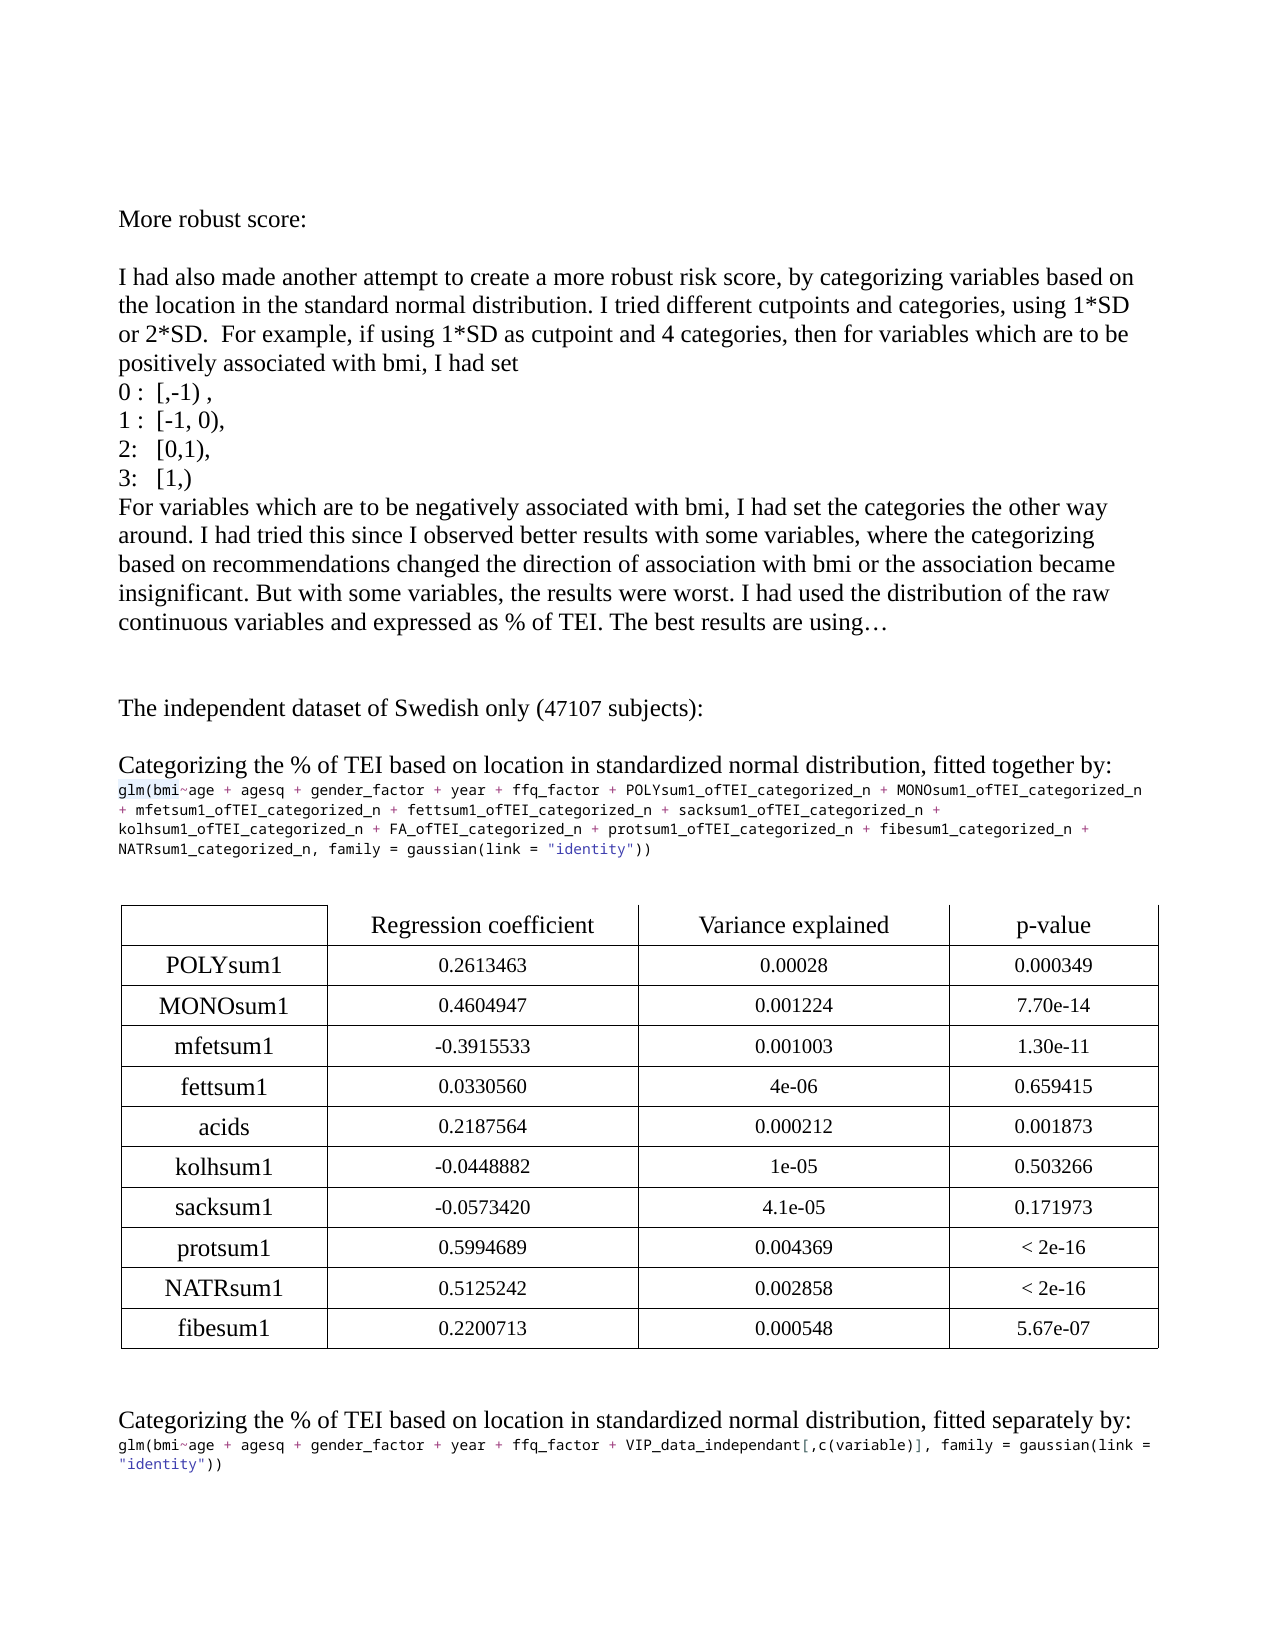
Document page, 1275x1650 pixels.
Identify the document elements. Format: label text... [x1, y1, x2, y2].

table_cell NATRsum1 [122, 1268, 327, 1308]
table_cell fibesum1 [122, 1309, 327, 1348]
table_cell -0.0573420 [328, 1188, 638, 1227]
text More robust score: [118, 204, 1157, 233]
text 3: [1,) [118, 463, 1157, 492]
table_cell 0.001873 [950, 1107, 1158, 1146]
table_cell 0.2187564 [328, 1107, 638, 1146]
table_cell 0.000548 [639, 1309, 949, 1348]
text For variables which are to be negatively associated with bmi, I had set the categories the other way around. I had tried this since I observed better results with some variables, where the categorizing based on recommendations changed the direction of association with bmi or the association became insignificant. But with some variables, the results were worst. I had used the distribution of the raw continuous variables and expressed as % of TEI. The best results are using… [118, 492, 1157, 636]
table_cell 1e-05 [639, 1147, 949, 1187]
table_cell -0.3915533 [328, 1026, 638, 1066]
text I had also made another attempt to create a more robust risk score, by categorizing variables based on the location in the standard normal distribution. I tried different cutpoints and categories, using 1*SD or 2*SD. For example, if using 1*SD as cutpoint and 4 categories, then for variables which are to be positively associated with bmi, I had set [118, 262, 1157, 377]
table_cell 0.659415 [950, 1067, 1158, 1106]
table_cell 0.5994689 [328, 1228, 638, 1267]
table_cell 0.2613463 [328, 946, 638, 985]
table_header p-value [950, 905, 1158, 945]
table_cell 0.0330560 [328, 1067, 638, 1106]
table_header Regression coefficient [328, 905, 638, 945]
table_cell mfetsum1 [122, 1026, 327, 1066]
table_cell protsum1 [122, 1228, 327, 1267]
text 0 : [,-1) , [118, 377, 1157, 406]
table_cell 0.001224 [639, 986, 949, 1025]
table_cell -0.0448882 [328, 1147, 638, 1187]
table_cell 0.503266 [950, 1147, 1158, 1187]
table_cell MONOsum1 [122, 986, 327, 1025]
table_cell 1.30e-11 [950, 1026, 1158, 1066]
text The independent dataset of Swedish only (47107 subjects): [118, 693, 1157, 722]
table_cell 0.000212 [639, 1107, 949, 1146]
text Categorizing the % of TEI based on location in standardized normal distribution, fitted separately by: glm(bmi~age + agesq + gender_factor + year + ffq_factor + VIP_data_independant[,c(variable)], family = gaussian(link = "identity")) [118, 1406, 1157, 1474]
table_cell 5.67e-07 [950, 1309, 1158, 1348]
table_cell 0.4604947 [328, 986, 638, 1025]
table_cell < 2e-16 [950, 1268, 1158, 1308]
table_cell 0.002858 [639, 1268, 949, 1308]
table_cell 0.00028 [639, 946, 949, 985]
table_cell 0.2200713 [328, 1309, 638, 1348]
table_cell acids [122, 1107, 327, 1146]
table_cell 4.1e-05 [639, 1188, 949, 1227]
table_cell kolhsum1 [122, 1147, 327, 1187]
text Categorizing the % of TEI based on location in standardized normal distribution, fitted together by: glm(bmi~age + agesq + gender_factor + year + ffq_factor + POLYsum1_ofTEI_categorized_n + MONOsum1_ofTEI_categorized_n + mfetsum1_ofTEI_categorized_n + fettsum1_ofTEI_categorized_n + sacksum1_ofTEI_categorized_n + kolhsum1_ofTEI_categorized_n + FA_ofTEI_categorized_n + protsum1_ofTEI_categorized_n + fibesum1_categorized_n + NATRsum1_categorized_n, family = gaussian(link = "identity")) [118, 751, 1157, 859]
table_cell 0.001003 [639, 1026, 949, 1066]
table_cell fettsum1 [122, 1067, 327, 1106]
table_cell 4e-06 [639, 1067, 949, 1106]
table_cell sacksum1 [122, 1188, 327, 1227]
table_cell POLYsum1 [122, 946, 327, 985]
table_cell 0.171973 [950, 1188, 1158, 1227]
text 1 : [-1, 0), [118, 406, 1157, 434]
table_cell < 2e-16 [950, 1228, 1158, 1267]
table_cell 7.70e-14 [950, 986, 1158, 1025]
table_header Variance explained [639, 905, 949, 945]
table_cell 0.000349 [950, 946, 1158, 985]
table_header [122, 906, 327, 945]
table_cell 0.004369 [639, 1228, 949, 1267]
table_cell 0.5125242 [328, 1268, 638, 1308]
text 2: [0,1), [118, 434, 1157, 463]
